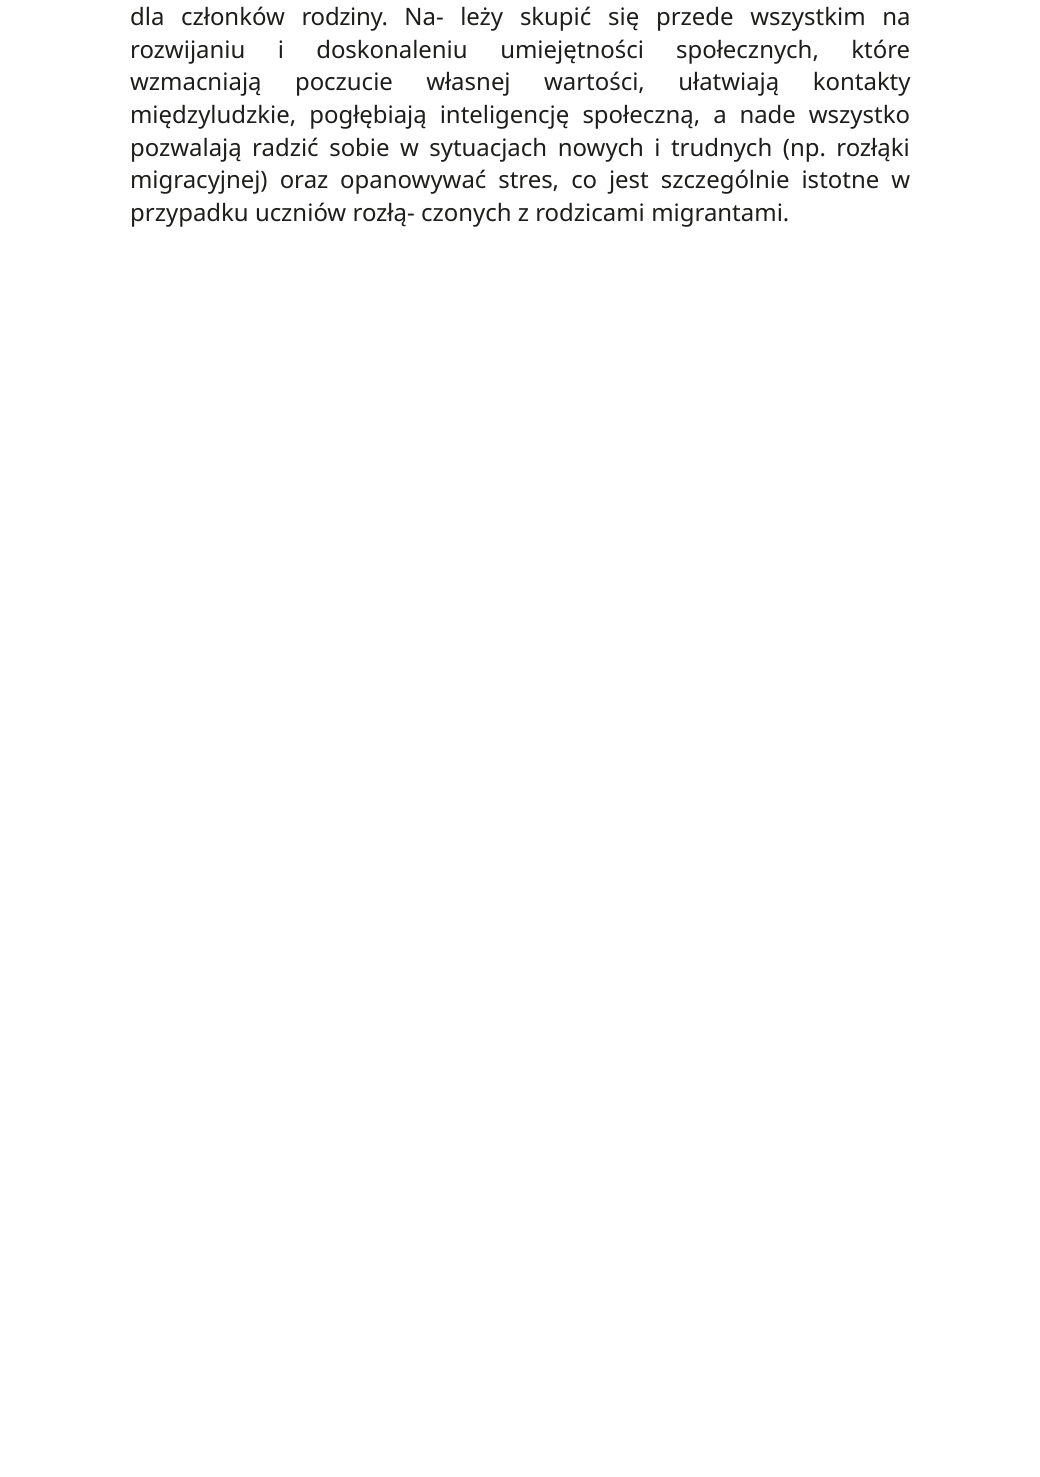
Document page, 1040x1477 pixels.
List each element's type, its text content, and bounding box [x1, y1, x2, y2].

text dla członków rodziny. Na- leży skupić się przede wszystkim na rozwijaniu i doskonaleniu umiejętności społecznych, które wzmacniają poczucie własnej wartości, ułatwiają kontakty międzyludzkie, pogłębiają inteligencję społeczną, a nade wszystko pozwalają radzić sobie w sytuacjach nowych i trudnych (np. rozłąki migracyjnej) oraz opanowywać stres, co jest szczególnie istotne w przypadku uczniów rozłą- czonych z rodzicami migrantami. [130, 0, 910, 228]
